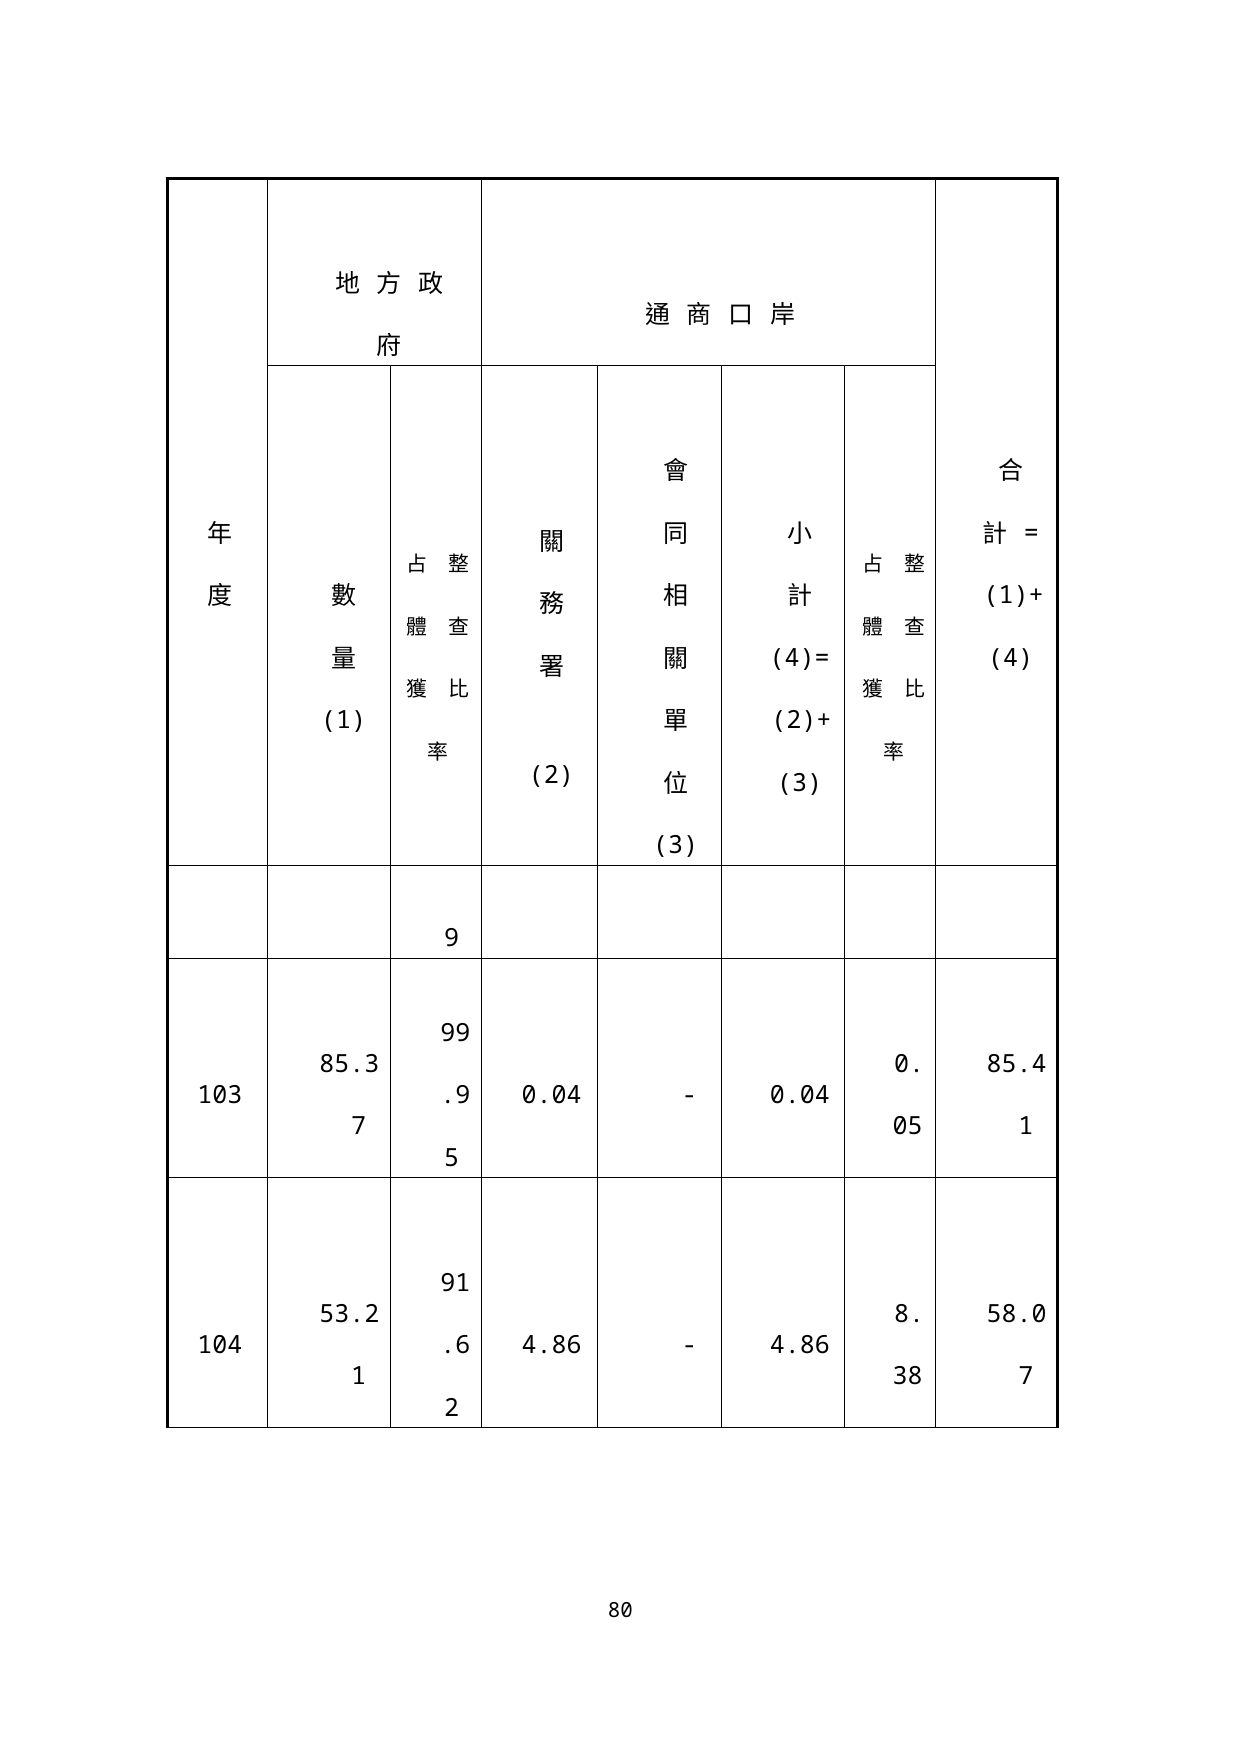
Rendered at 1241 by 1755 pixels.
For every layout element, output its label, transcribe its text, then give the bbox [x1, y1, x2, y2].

table_cell 會同相關單位(3) [598, 366, 721, 865]
table_cell 99.95 [391, 959, 481, 1177]
table_cell - [598, 1178, 721, 1427]
table_cell 0.05 [845, 959, 935, 1177]
table_cell 0.04 [482, 959, 597, 1177]
table_cell 占整體查獲比率 [845, 366, 935, 865]
table_cell 85.41 [936, 959, 1056, 1177]
table_cell 占整體查獲比率 [391, 366, 481, 865]
table_cell 85.37 [268, 959, 390, 1177]
table_cell 53.21 [268, 1178, 390, 1427]
table_cell [722, 866, 844, 958]
table_cell [482, 866, 597, 958]
table_cell - [598, 959, 721, 1177]
table_cell [169, 866, 267, 958]
table_cell 103 [169, 959, 267, 1177]
table_cell - [598, 866, 721, 958]
table_header 合計= (1)+(4) [936, 180, 1056, 865]
table_header 通商口岸 [482, 180, 935, 365]
table_cell 8.38 [845, 1178, 935, 1427]
table_cell 91.62 [391, 1178, 481, 1427]
table_cell 關務署 (2) [482, 366, 597, 865]
table_cell [268, 866, 390, 958]
table_cell 數量(1) [268, 366, 390, 865]
table_header 地方政府 [268, 180, 481, 365]
table_cell 58.07 [936, 1178, 1056, 1427]
table_header 年度 [169, 180, 267, 865]
table_cell 4.86 [482, 1178, 597, 1427]
table_cell 4.86 [722, 1178, 844, 1427]
table_cell 9 [391, 866, 481, 958]
table_cell [936, 866, 1056, 958]
table_cell 小計(4)= (2)+(3) [722, 366, 844, 865]
table_cell 104 [169, 1178, 267, 1427]
table_cell [845, 866, 935, 958]
table_cell 0.04 [722, 959, 844, 1177]
